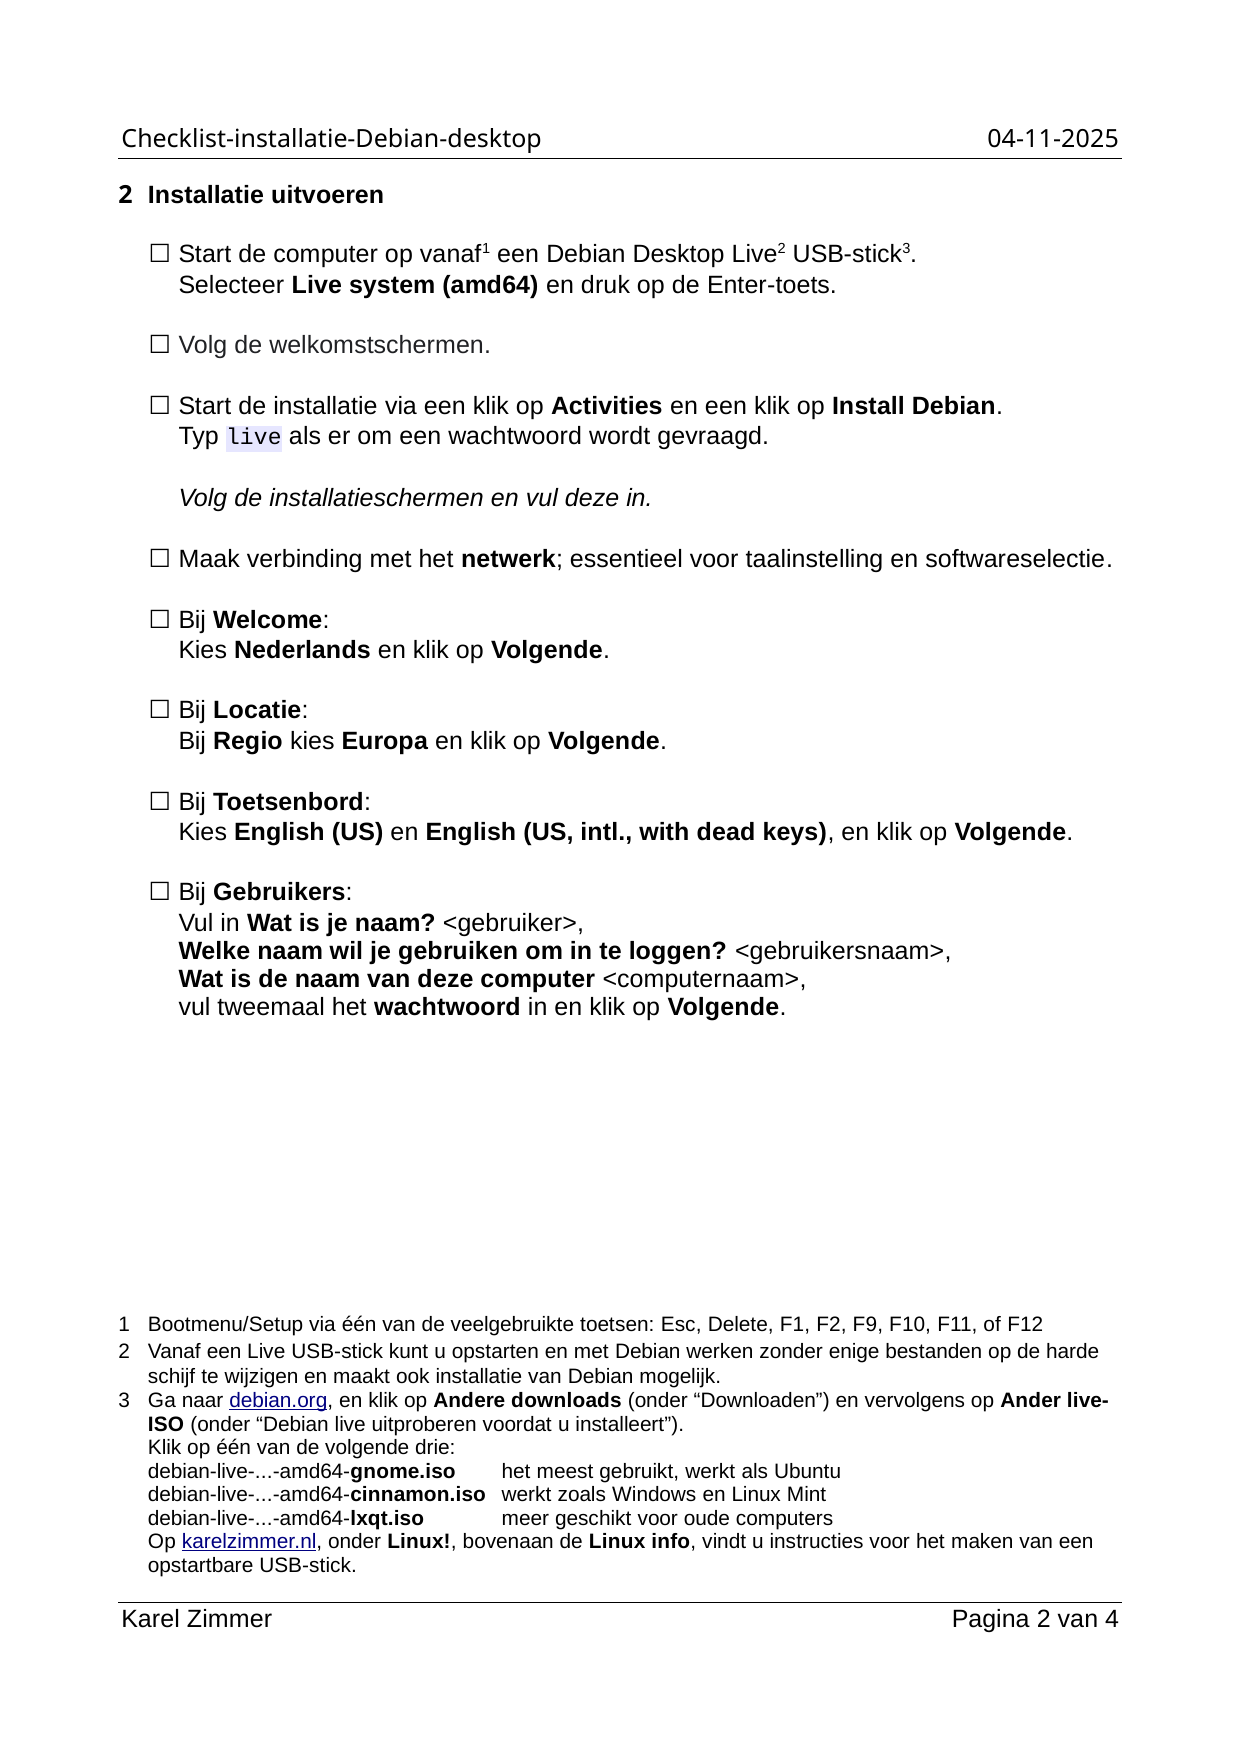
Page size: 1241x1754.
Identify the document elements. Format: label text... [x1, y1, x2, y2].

table_cell [142, 908, 177, 1022]
table_cell [142, 453, 177, 483]
table_cell [118, 300, 142, 330]
table_cell [118, 269, 142, 300]
table_header [118, 239, 142, 269]
list Installatie uitvoeren [118, 177, 1122, 211]
table_cell [177, 847, 1122, 877]
table_cell [142, 574, 177, 604]
table_cell [118, 695, 142, 726]
table_cell [118, 544, 142, 574]
table_cell Volg de installatieschermen en vul deze in. [177, 483, 1122, 513]
table_cell [118, 756, 142, 786]
table_cell [118, 330, 142, 360]
table_cell ☐ [142, 695, 177, 726]
table_cell Bij Gebruikers: [177, 877, 1122, 907]
table_cell [118, 514, 142, 544]
table_cell Typ live als er om een wachtwoord wordt gevraagd. [177, 421, 1122, 453]
table_cell [118, 817, 142, 847]
table_cell [177, 453, 1122, 483]
table_cell [118, 635, 142, 665]
table_cell [142, 514, 177, 544]
table_cell [142, 817, 177, 847]
table_cell [118, 665, 142, 695]
table_cell [177, 514, 1122, 544]
table_cell [118, 483, 142, 513]
table_header Start de computer op vanaf een Debian Desktop Live USB-stick. [177, 239, 1122, 269]
table_cell Maak verbinding met het netwerk; essentieel voor taalinstelling en softwareselectie. [177, 544, 1122, 574]
table_cell [118, 453, 142, 483]
table_cell [118, 847, 142, 877]
table_cell Kies Nederlands en klik op Volgende. [177, 635, 1122, 665]
table_cell [142, 726, 177, 756]
table_header ☐ [142, 239, 177, 269]
table_cell ☐ [142, 877, 177, 907]
table_cell [142, 360, 177, 391]
table_cell [142, 847, 177, 877]
table_cell Start de installatie via een klik op Activities en een klik op Install Debian. [177, 391, 1122, 421]
table_cell ☐ [142, 604, 177, 635]
table_cell Volg de welkomstschermen. [177, 330, 1122, 360]
table_cell [142, 483, 177, 513]
table_cell [118, 786, 142, 817]
table_cell [142, 269, 177, 300]
table_cell [142, 756, 177, 786]
table_cell [142, 300, 177, 330]
table_cell [118, 421, 142, 453]
table_cell [177, 574, 1122, 604]
table_cell [118, 574, 142, 604]
table_cell ☐ [142, 391, 177, 421]
table_cell Selecteer Live system (amd64) en druk op de Enter-toets. [177, 269, 1122, 300]
table_cell Bij Toetsenbord: [177, 786, 1122, 817]
table_cell [118, 604, 142, 635]
table_cell ☐ [142, 544, 177, 574]
table_cell [177, 360, 1122, 391]
table_cell [118, 360, 142, 391]
table_cell [142, 635, 177, 665]
table_cell [177, 300, 1122, 330]
table_cell [118, 877, 142, 907]
table_cell [142, 421, 177, 453]
table_cell Kies English (US) en English (US, intl., with dead keys), en klik op Volgende. [177, 817, 1122, 847]
table_cell [118, 391, 142, 421]
table_cell [118, 726, 142, 756]
table_cell Bij Welcome: [177, 604, 1122, 635]
table_cell [142, 665, 177, 695]
table_cell [118, 908, 142, 1022]
table_cell ☐ [142, 786, 177, 817]
table_cell [177, 756, 1122, 786]
table_cell [177, 665, 1122, 695]
table_cell Vul in Wat is je naam? <gebruiker>, Welke naam wil je gebruiken om in te loggen? <gebruikersnaam>, Wat is de naam van deze computer <computernaam>, vul tweemaal het wachtwoord in en klik op Volgende. [177, 908, 1122, 1022]
table_cell Bij Locatie: [177, 695, 1122, 726]
table_cell Bij Regio kies Europa en klik op Volgende. [177, 726, 1122, 756]
table_cell ☐ [142, 330, 177, 360]
